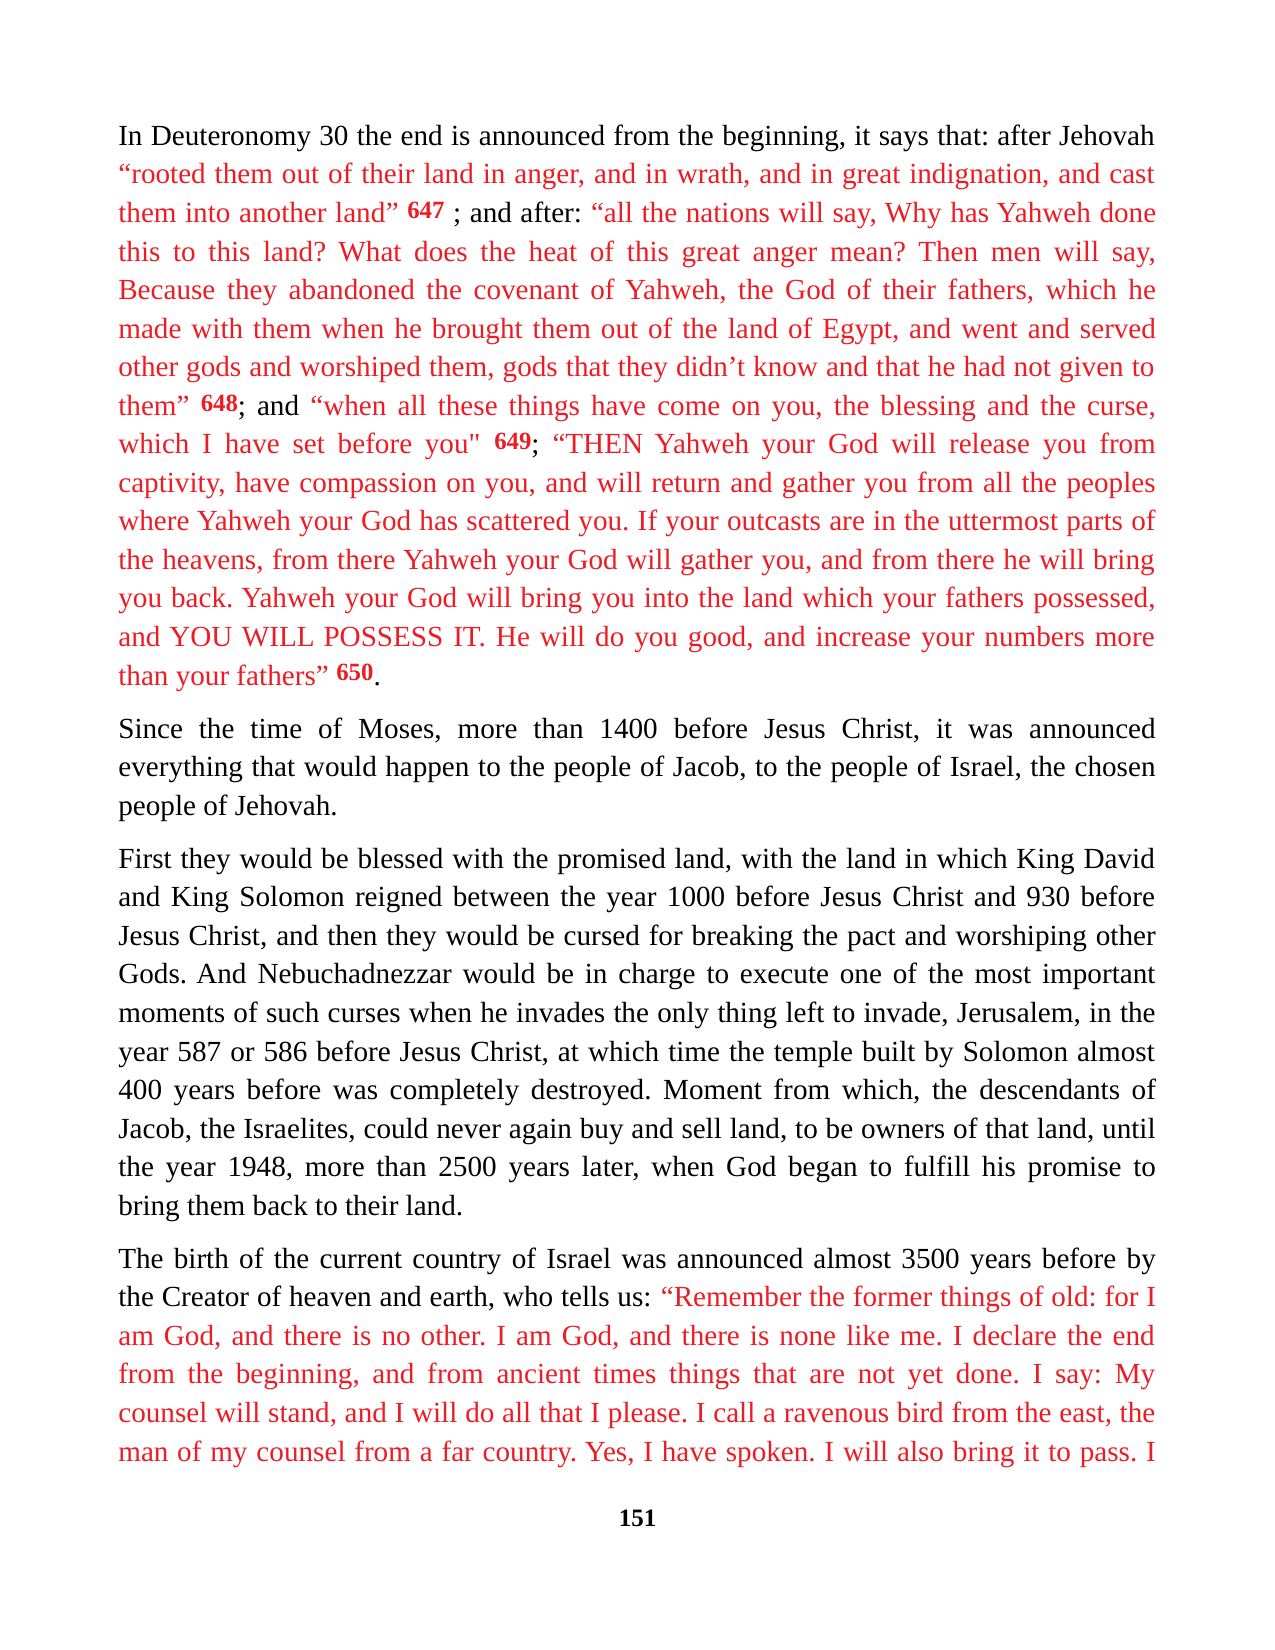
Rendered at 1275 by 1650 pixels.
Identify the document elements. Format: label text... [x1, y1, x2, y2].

text In Deuteronomy 30 the end is announced from the beginning, it says that: after Jehovah “rooted them out of their land in anger, and in wrath, and in great indignation, and cast them into another land” ; and after: “all the nations will say, Why has Yahweh done this to this land? What does the heat of this great anger mean? Then men will say, Because they abandoned the covenant of Yahweh, the God of their fathers, which he made with them when he brought them out of the land of Egypt, and went and served other gods and worshiped them, gods that they didn’t know and that he had not given to them” ; and “when all these things have come on you, the blessing and the curse, which I have set before you" ; “THEN Yahweh your God will release you from captivity, have compassion on you, and will return and gather you from all the peoples where Yahweh your God has scattered you. If your outcasts are in the uttermost parts of the heavens, from there Yahweh your God will gather you, and from there he will bring you back. Yahweh your God will bring you into the land which your fathers possessed, and YOU WILL POSSESS IT. He will do you good, and increase your numbers more than your fathers” . [118, 118, 1157, 691]
text The birth of the current country of Israel was announced almost 3500 years before by the Creator of heaven and earth, who tells us: “Remember the former things of old: for I am God, and there is no other. I am God, and there is none like me. I declare the end from the beginning, and from ancient times things that are not yet done. I say: My counsel will stand, and I will do all that I please. I call a ravenous bird from the east, the man of my counsel from a far country. Yes, I have spoken. I will also bring it to pass. I [118, 1241, 1157, 1467]
text Since the time of Moses, more than 1400 before Jesus Christ, it was announced everything that would happen to the people of Jacob, to the people of Israel, the chosen people of Jehovah. [118, 711, 1157, 821]
text First they would be blessed with the promised land, with the land in which King David and King Solomon reigned between the year 1000 before Jesus Christ and 930 before Jesus Christ, and then they would be cursed for breaking the pact and worshiping other Gods. And Nebuchadnezzar would be in charge to execute one of the most important moments of such curses when he invades the only thing left to invade, Jerusalem, in the year 587 or 586 before Jesus Christ, at which time the temple built by Solomon almost 400 years before was completely destroyed. Moment from which, the descendants of Jacob, the Israelites, could never again buy and sell land, to be owners of that land, until the year 1948, more than 2500 years later, when God began to fulfill his promise to bring them back to their land. [118, 841, 1157, 1221]
